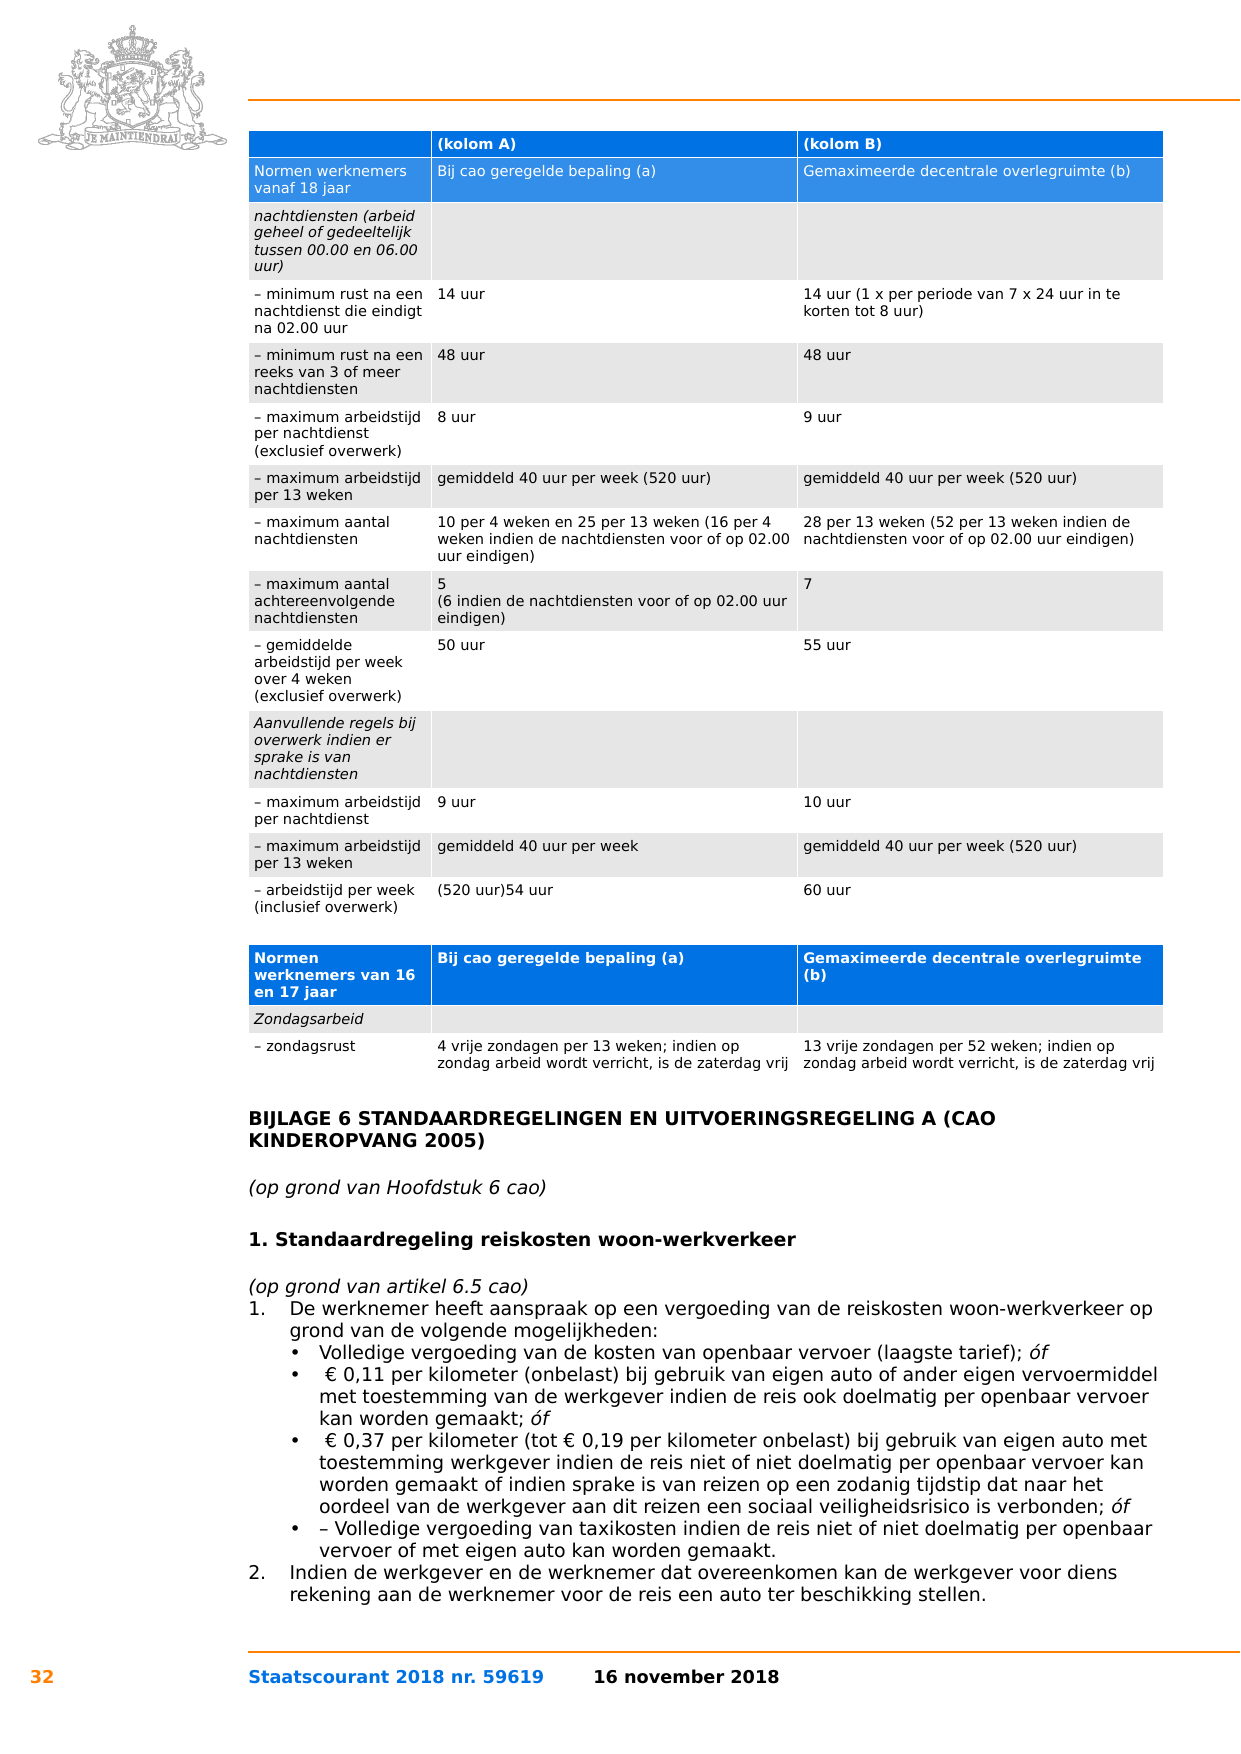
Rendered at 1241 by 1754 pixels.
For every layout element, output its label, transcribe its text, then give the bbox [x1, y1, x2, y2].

table_cell 50 uur [432, 632, 797, 709]
table_cell – maximum arbeidstijd per 13 weken [249, 465, 431, 508]
text 2. Indien de werkgever en de werknemer dat overeenkomen kan de werkgever voor diens rekening aan de werknemer voor de reis een auto ter beschikking stellen. [248, 1562, 1163, 1606]
table_cell Aanvullende regels bij overwerk indien er sprake is van nachtdiensten [249, 711, 431, 788]
table_cell – gemiddelde arbeidstijd per week over 4 weken (exclusief overwerk) [249, 632, 431, 709]
text • € 0,11 per kilometer (onbelast) bij gebruik van eigen auto of ander eigen vervoermiddel met toestemming van de werkgever indien de reis ook doelmatig per openbaar vervoer kan worden gemaakt; óf [289, 1364, 1163, 1430]
table_cell 9 uur [432, 789, 797, 832]
table_header Gemaximeerde decentrale overlegruimte (b) [798, 945, 1163, 1005]
table_cell – arbeidstijd per week (inclusief overwerk) [249, 878, 431, 921]
table_header Normen werknemers van 16 en 17 jaar [249, 945, 431, 1005]
table_cell 48 uur [432, 343, 797, 403]
table_cell – minimum rust na een reeks van 3 of meer nachtdiensten [249, 343, 431, 403]
text • Volledige vergoeding van de kosten van openbaar vervoer (laagste tarief); óf [289, 1342, 1163, 1364]
table_cell gemiddeld 40 uur per week (520 uur) [798, 465, 1163, 508]
subtitle BIJLAGE 6 STANDAARDREGELINGEN EN UITVOERINGSREGELING A (CAO KINDEROPVANG 2005) [248, 1108, 1163, 1152]
table_cell 8 uur [432, 404, 797, 464]
subtitle 1. Standaardregeling reiskosten woon-werkverkeer [248, 1229, 1163, 1251]
table_cell – minimum rust na een nachtdienst die eindigt na 02.00 uur [249, 281, 431, 341]
text • – Volledige vergoeding van taxikosten indien de reis niet of niet doelmatig per openbaar vervoer of met eigen auto kan worden gemaakt. [289, 1518, 1163, 1562]
table_cell Bij cao geregelde bepaling (a) [432, 158, 797, 202]
table_cell gemiddeld 40 uur per week (520 uur) [798, 833, 1163, 877]
table_cell [798, 203, 1163, 280]
table_cell 5 (6 indien de nachtdiensten voor of op 02.00 uur eindigen) [432, 571, 797, 631]
table_cell [432, 203, 797, 280]
table_cell 10 uur [798, 789, 1163, 832]
table_cell – maximum arbeidstijd per nachtdienst (exclusief overwerk) [249, 404, 431, 464]
table_cell 60 uur [798, 878, 1163, 921]
table_cell – maximum arbeidstijd per nachtdienst [249, 789, 431, 832]
table_cell – maximum arbeidstijd per 13 weken [249, 833, 431, 877]
text 1. De werknemer heeft aanspraak op een vergoeding van de reiskosten woon-werkverkeer op grond van de volgende mogelijkheden: [248, 1298, 1163, 1342]
table_cell nachtdiensten (arbeid geheel of gedeeltelijk tussen 00.00 en 06.00 uur) [249, 203, 431, 280]
table_cell [432, 711, 797, 788]
subtitle (op grond van Hoofdstuk 6 cao) [248, 1177, 1163, 1199]
table_cell Normen werknemers vanaf 18 jaar [249, 158, 431, 202]
table_cell 4 vrije zondagen per 13 weken; indien op zondag arbeid wordt verricht, is de zaterdag vrij [432, 1034, 797, 1077]
table_cell – maximum aantal nachtdiensten [249, 510, 431, 570]
table_cell [432, 1006, 797, 1033]
table_header (kolom A) [432, 131, 797, 157]
table_cell 13 vrije zondagen per 52 weken; indien op zondag arbeid wordt verricht, is de zaterdag vrij [798, 1034, 1163, 1077]
table_cell – zondagsrust [249, 1034, 431, 1077]
table_cell Zondagsarbeid [249, 1006, 431, 1033]
table_header Bij cao geregelde bepaling (a) [432, 945, 797, 1005]
table_cell [798, 1006, 1163, 1033]
table_cell 48 uur [798, 343, 1163, 403]
table_cell [798, 711, 1163, 788]
table_header (kolom B) [798, 131, 1163, 157]
table_cell 9 uur [798, 404, 1163, 464]
table_cell 7 [798, 571, 1163, 631]
text • € 0,37 per kilometer (tot € 0,19 per kilometer onbelast) bij gebruik van eigen auto met toestemming werkgever indien de reis niet of niet doelmatig per openbaar vervoer kan worden gemaakt of indien sprake is van reizen op een zodanig tijdstip dat naar het oordeel van de werkgever aan dit reizen een sociaal veiligheidsrisico is verbonden; óf [289, 1430, 1163, 1518]
table_cell 14 uur (1 x per periode van 7 x 24 uur in te korten tot 8 uur) [798, 281, 1163, 341]
table_cell 10 per 4 weken en 25 per 13 weken (16 per 4 weken indien de nachtdiensten voor of op 02.00 uur eindigen) [432, 510, 797, 570]
table_cell gemiddeld 40 uur per week (520 uur) [432, 465, 797, 508]
subtitle (op grond van artikel 6.5 cao) [248, 1276, 1163, 1298]
table_cell 14 uur [432, 281, 797, 341]
picture [38, 25, 227, 150]
table_cell – maximum aantal achtereenvolgende nachtdiensten [249, 571, 431, 631]
table_cell (520 uur)54 uur [432, 878, 797, 921]
table_header [249, 131, 431, 157]
table_cell 55 uur [798, 632, 1163, 709]
table_cell 28 per 13 weken (52 per 13 weken indien de nachtdiensten voor of op 02.00 uur eindigen) [798, 510, 1163, 570]
table_cell gemiddeld 40 uur per week [432, 833, 797, 877]
table_cell Gemaximeerde decentrale overlegruimte (b) [798, 158, 1163, 202]
